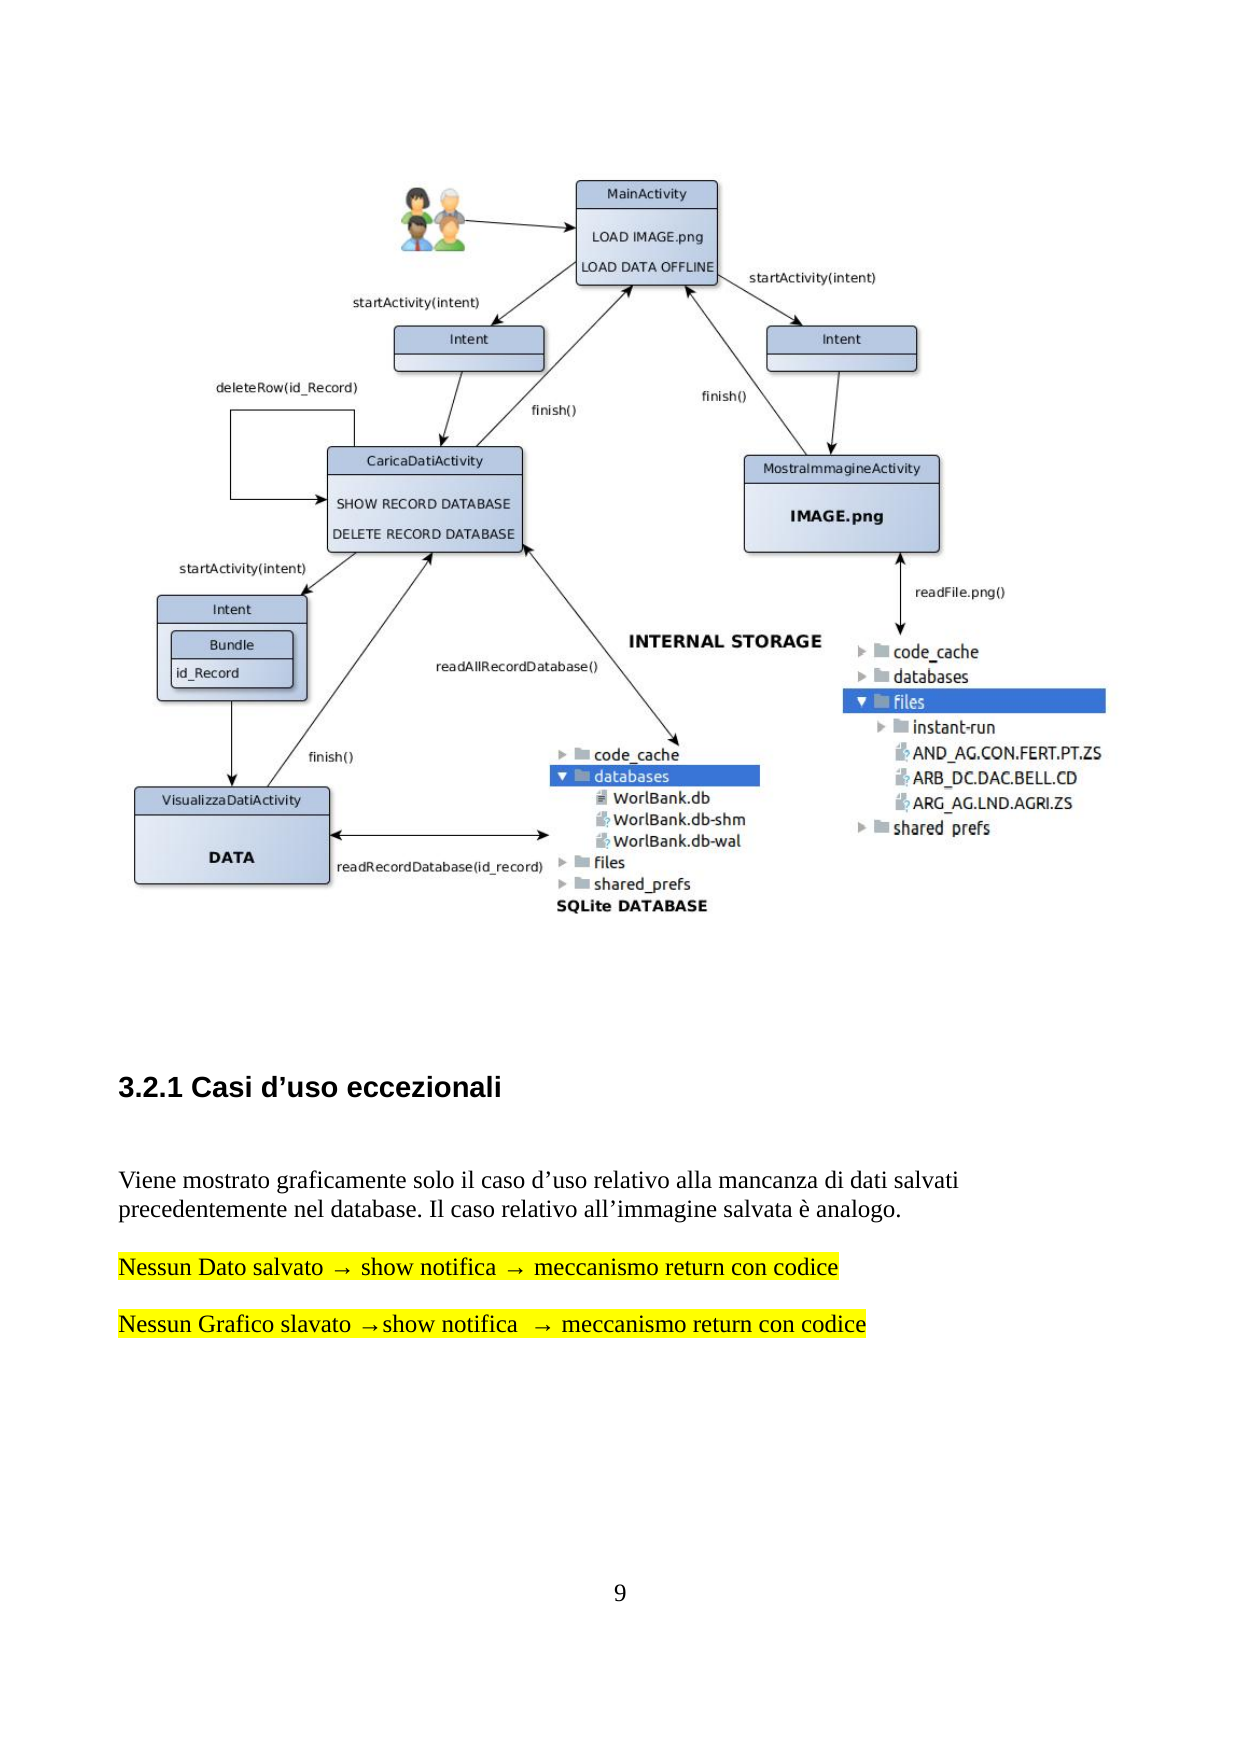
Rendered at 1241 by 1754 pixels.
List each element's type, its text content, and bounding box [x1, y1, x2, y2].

picture [118, 164, 1123, 934]
subtitle 3.2.1 Casi d’uso eccezionali [118, 1070, 1122, 1104]
text Nessun Grafico slavato →show notifica → meccanismo return con codice [118, 1309, 1122, 1338]
text Nessun Dato salvato → show notifica → meccanismo return con codice [118, 1252, 1122, 1280]
text Viene mostrato graficamente solo il caso d’uso relativo alla mancanza di dati salvati precedentemente nel database. Il caso relativo all’immagine salvata è analogo. [118, 1165, 1122, 1223]
